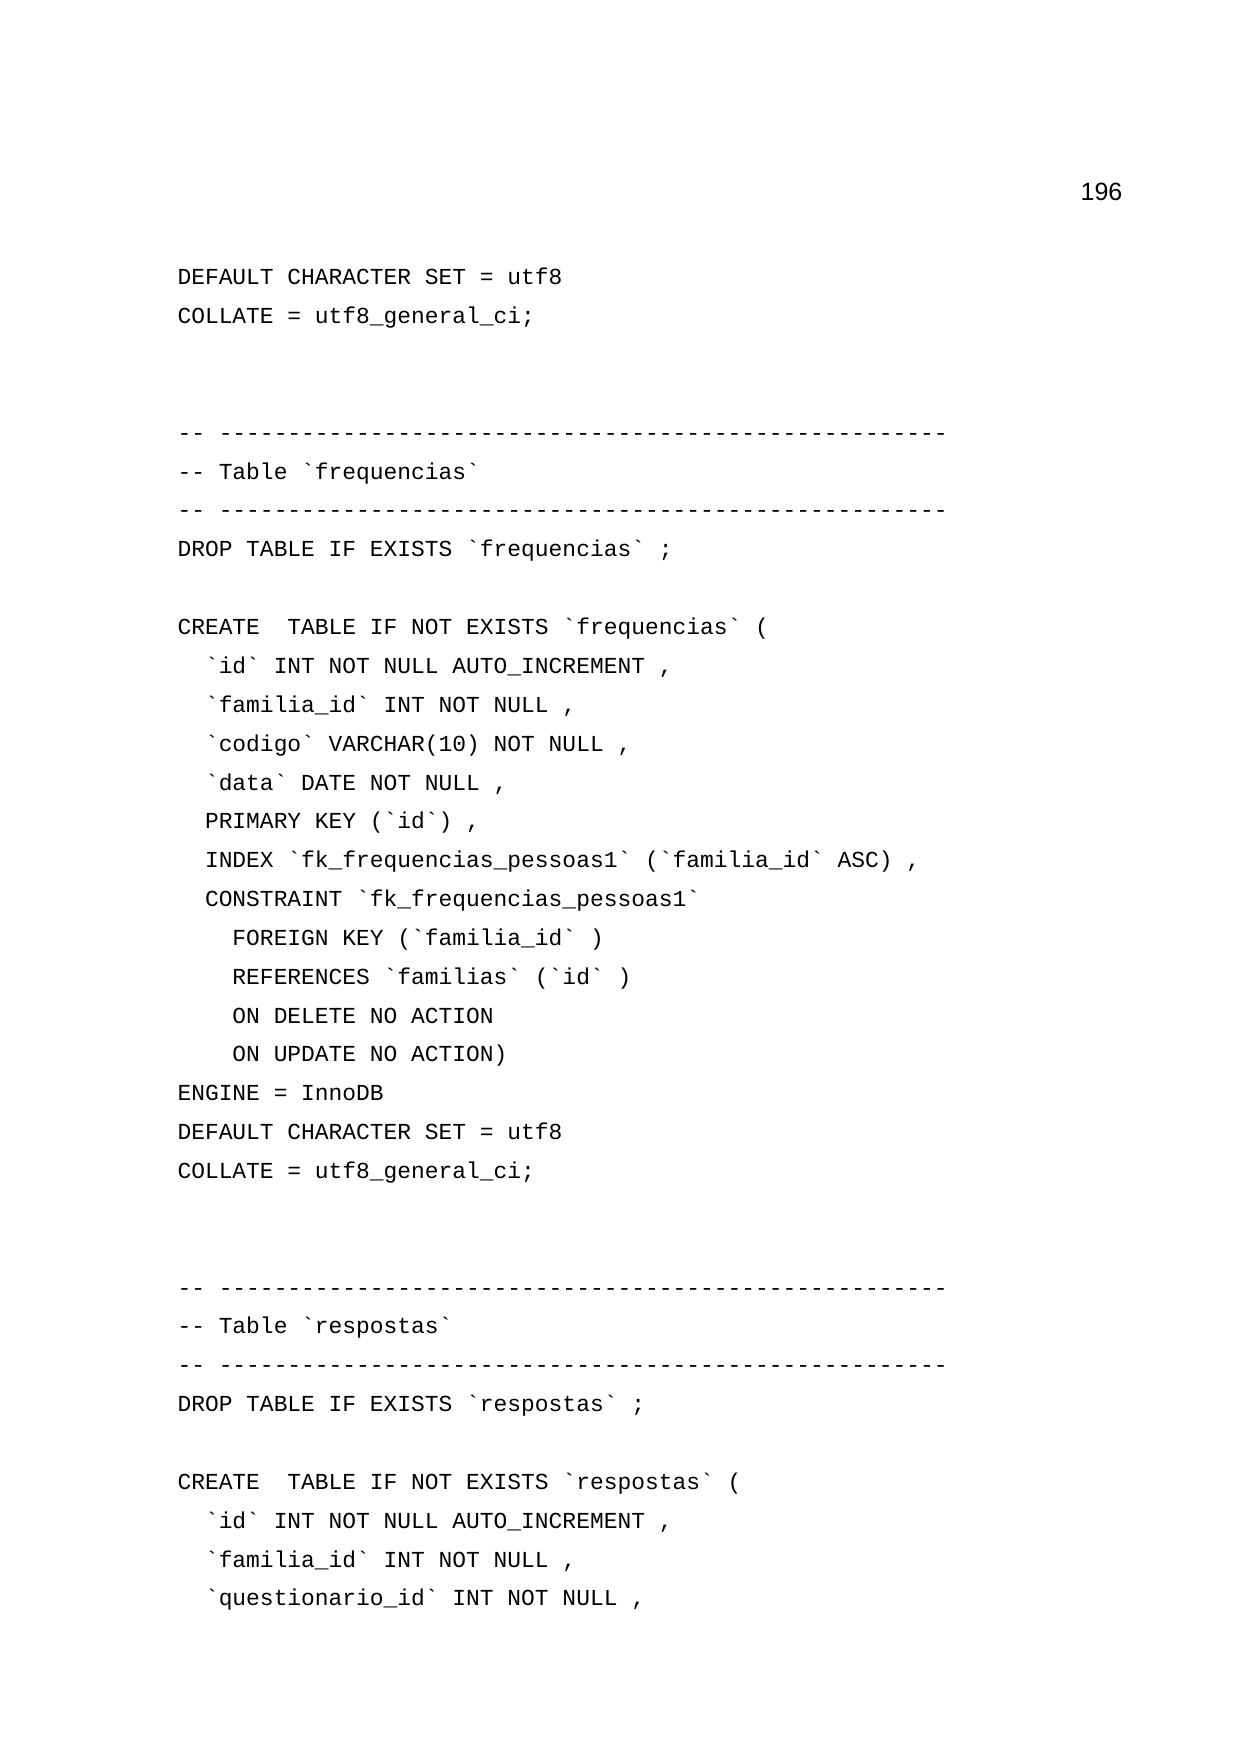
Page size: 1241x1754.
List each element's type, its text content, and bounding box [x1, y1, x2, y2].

text `familia_id` INT NOT NULL , [177, 693, 1122, 719]
text ON DELETE NO ACTION [177, 1004, 1122, 1030]
text DROP TABLE IF EXISTS `respostas` ; [177, 1392, 1122, 1418]
text ON UPDATE NO ACTION) [177, 1043, 1122, 1069]
text -- Table `respostas` [177, 1315, 1122, 1341]
text REFERENCES `familias` (`id` ) [177, 965, 1122, 991]
text -- Table `frequencias` [177, 460, 1122, 486]
text CREATE TABLE IF NOT EXISTS `frequencias` ( [177, 615, 1122, 641]
text `questionario_id` INT NOT NULL , [177, 1587, 1122, 1613]
text INDEX `fk_frequencias_pessoas1` (`familia_id` ASC) , [177, 848, 1122, 874]
text -- ----------------------------------------------------- [177, 499, 1122, 525]
text `id` INT NOT NULL AUTO_INCREMENT , [177, 654, 1122, 680]
text -- ----------------------------------------------------- [177, 421, 1122, 447]
text PRIMARY KEY (`id`) , [177, 810, 1122, 836]
text `id` INT NOT NULL AUTO_INCREMENT , [177, 1509, 1122, 1535]
text CREATE TABLE IF NOT EXISTS `respostas` ( [177, 1470, 1122, 1496]
text FOREIGN KEY (`familia_id` ) [177, 926, 1122, 952]
text DROP TABLE IF EXISTS `frequencias` ; [177, 538, 1122, 564]
text `codigo` VARCHAR(10) NOT NULL , [177, 732, 1122, 758]
text -- ----------------------------------------------------- [177, 1354, 1122, 1379]
text `data` DATE NOT NULL , [177, 771, 1122, 797]
text COLLATE = utf8_general_ci; [177, 304, 1122, 331]
text -- ----------------------------------------------------- [177, 1276, 1122, 1302]
text DEFAULT CHARACTER SET = utf8 [177, 1121, 1122, 1146]
text ENGINE = InnoDB [177, 1082, 1122, 1108]
text CONSTRAINT `fk_frequencias_pessoas1` [177, 887, 1122, 913]
text DEFAULT CHARACTER SET = utf8 [177, 266, 1122, 292]
text `familia_id` INT NOT NULL , [177, 1548, 1122, 1574]
text COLLATE = utf8_general_ci; [177, 1159, 1122, 1185]
